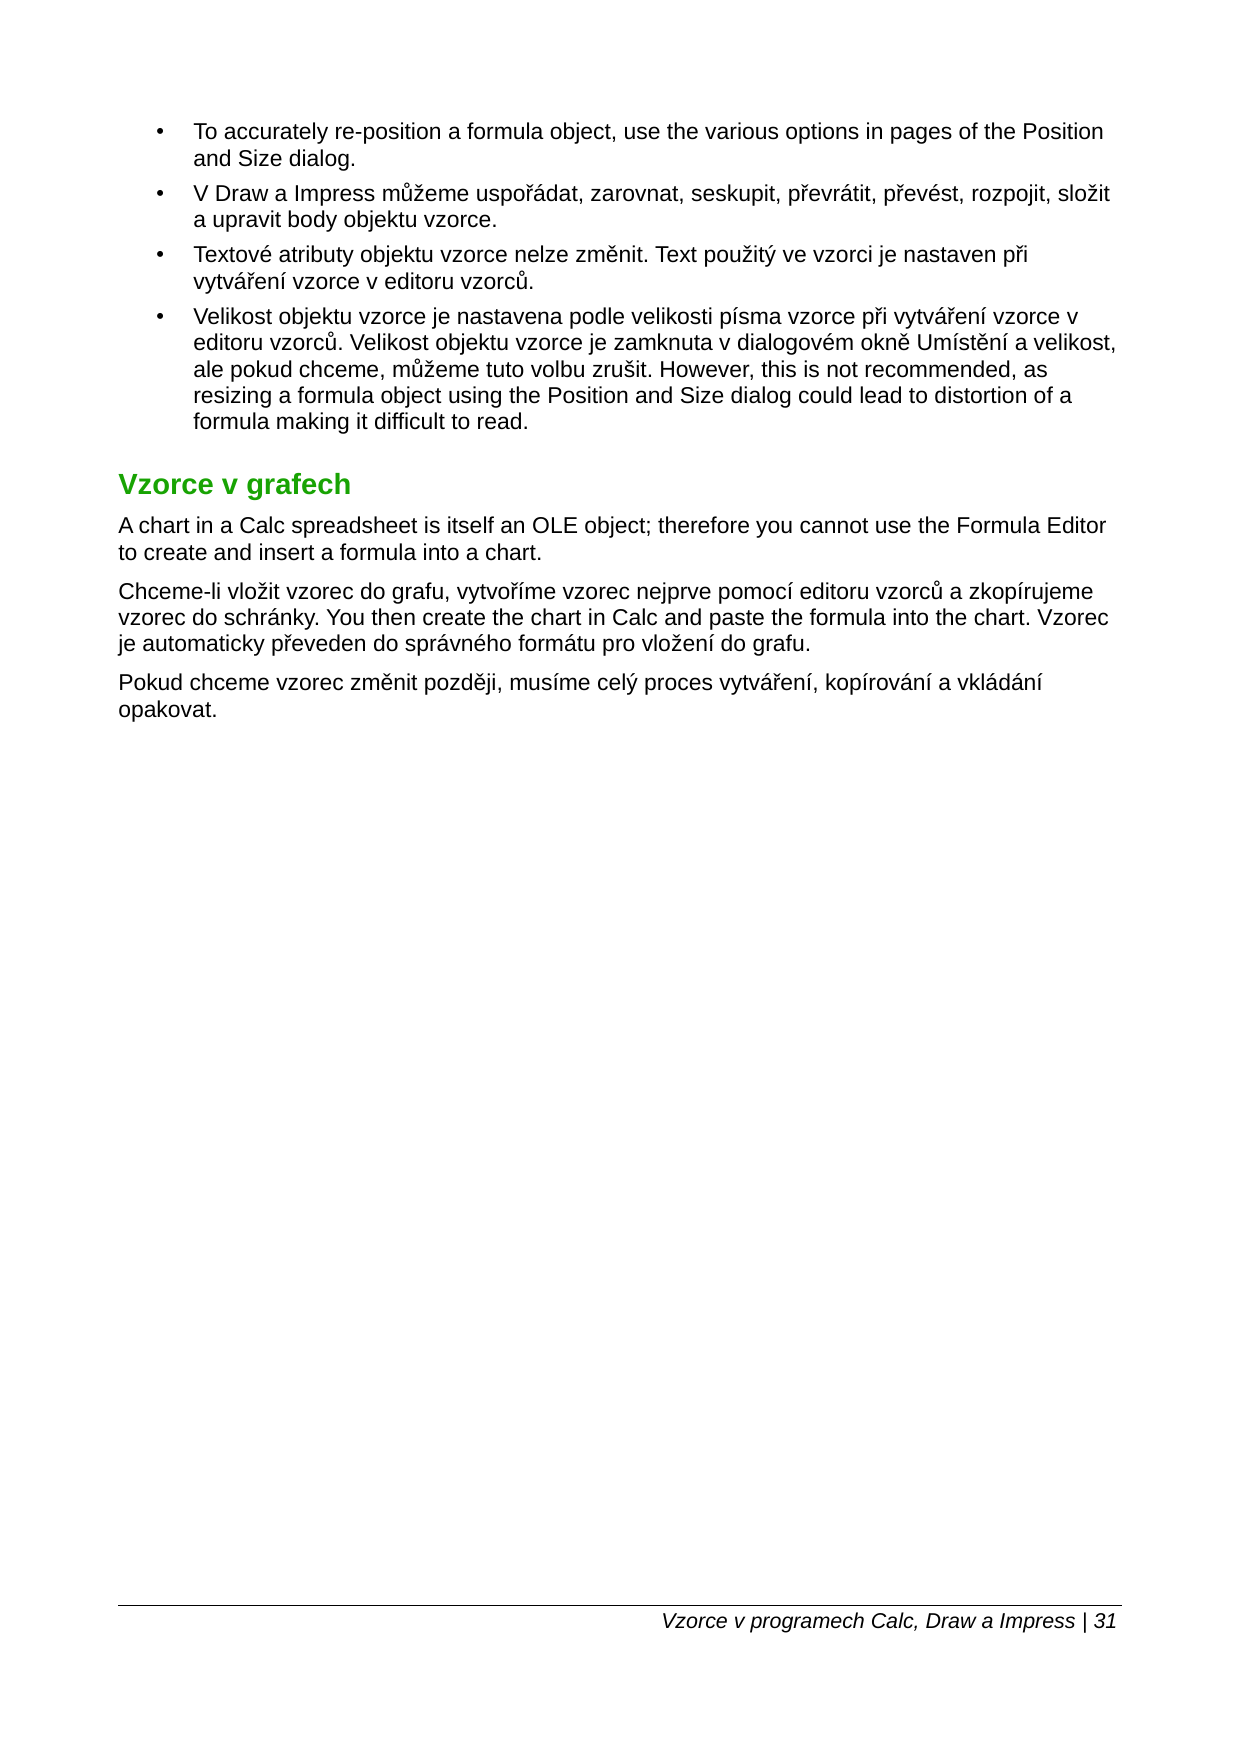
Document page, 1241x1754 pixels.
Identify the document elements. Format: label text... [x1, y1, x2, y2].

list Velikost objektu vzorce je nastavena podle velikosti písma vzorce při vytváření vzorce v editoru vzorců. Velikost objektu vzorce je zamknuta v dialogovém okně Umístění a velikost, ale pokud chceme, můžeme tuto volbu zrušit. However, this is not recommended, as resizing a formula object using the Position and Size dialog could lead to distortion of a formula making it difficult to read. [156, 303, 1122, 434]
list To accurately re-position a formula object, use the various options in pages of the Position and Size dialog. [156, 118, 1122, 171]
text A chart in a Calc spreadsheet is itself an OLE object; therefore you cannot use the Formula Editor to create and insert a formula into a chart. [118, 512, 1122, 565]
list Textové atributy objektu vzorce nelze změnit. Text použitý ve vzorci je nastaven při vytváření vzorce v editoru vzorců. [156, 241, 1122, 294]
text Chceme-li vložit vzorec do grafu, vytvoříme vzorec nejprve pomocí editoru vzorců a zkopírujeme vzorec do schránky. You then create the chart in Calc and paste the formula into the chart. Vzorec je automaticky převeden do správného formátu pro vložení do grafu. [118, 578, 1122, 657]
text Pokud chceme vzorec změnit později, musíme celý proces vytváření, kopírování a vkládání opakovat. [118, 669, 1122, 722]
list V Draw a Impress můžeme uspořádat, zarovnat, seskupit, převrátit, převést, rozpojit, složit a upravit body objektu vzorce. [156, 180, 1122, 232]
subtitle Vzorce v grafech [118, 467, 1122, 501]
